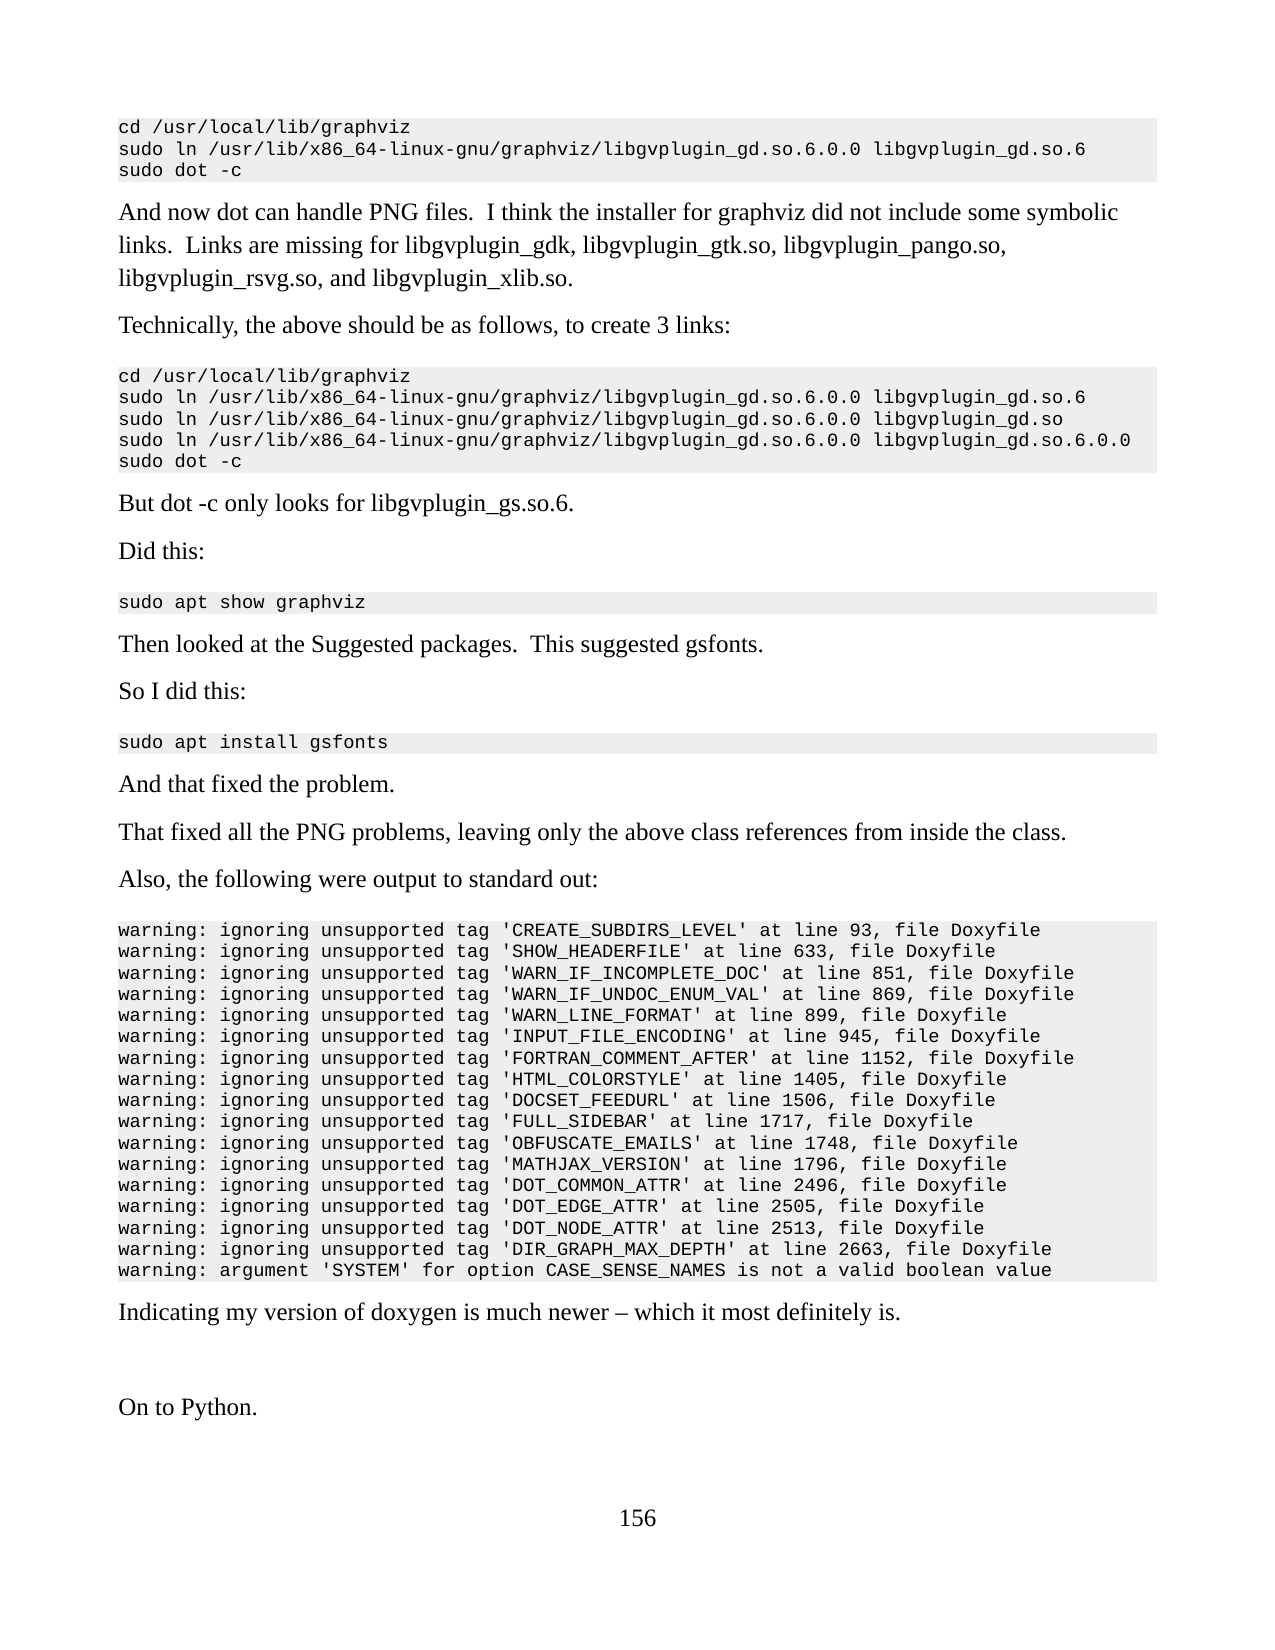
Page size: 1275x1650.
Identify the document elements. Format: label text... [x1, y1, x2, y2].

text warning: ignoring unsupported tag 'WARN_LINE_FORMAT' at line 899, file Doxyfile [118, 1006, 1157, 1027]
text sudo apt install gsfonts [118, 733, 1157, 754]
text warning: ignoring unsupported tag 'INPUT_FILE_ENCODING' at line 945, file Doxyfile [118, 1027, 1157, 1048]
text But dot -c only looks for libgvplugin_gs.so.6. [118, 488, 1157, 517]
text That fixed all the PNG problems, leaving only the above class references from inside the class. [118, 817, 1157, 846]
text cd /usr/local/lib/graphviz [118, 367, 1157, 388]
text warning: ignoring unsupported tag 'CREATE_SUBDIRS_LEVEL' at line 93, file Doxyfile [118, 921, 1157, 942]
text And now dot can handle PNG files. I think the installer for graphviz did not include some symbolic links. Links are missing for libgvplugin_gdk, libgvplugin_gtk.so, libgvplugin_pango.so, libgvplugin_rsvg.so, and libgvplugin_xlib.so. [118, 197, 1157, 292]
text warning: ignoring unsupported tag 'SHOW_HEADERFILE' at line 633, file Doxyfile [118, 942, 1157, 963]
text sudo dot -c [118, 161, 1157, 182]
text sudo ln /usr/lib/x86_64-linux-gnu/graphviz/libgvplugin_gd.so.6.0.0 libgvplugin_gd.so.6.0.0 [118, 431, 1157, 452]
text warning: ignoring unsupported tag 'OBFUSCATE_EMAILS' at line 1748, file Doxyfile [118, 1133, 1157, 1155]
text Indicating my version of doxygen is much newer – which it most definitely is. [118, 1297, 1157, 1326]
text Technically, the above should be as follows, to create 3 links: [118, 311, 1157, 339]
text warning: ignoring unsupported tag 'FORTRAN_COMMENT_AFTER' at line 1152, file Doxyfile [118, 1048, 1157, 1070]
text So I did this: [118, 676, 1157, 705]
text sudo ln /usr/lib/x86_64-linux-gnu/graphviz/libgvplugin_gd.so.6.0.0 libgvplugin_gd.so [118, 409, 1157, 431]
text warning: argument 'SYSTEM' for option CASE_SENSE_NAMES is not a valid boolean value [118, 1261, 1157, 1282]
text warning: ignoring unsupported tag 'MATHJAX_VERSION' at line 1796, file Doxyfile [118, 1155, 1157, 1176]
text Then looked at the Suggested packages. This suggested gsfonts. [118, 629, 1157, 657]
text warning: ignoring unsupported tag 'DOCSET_FEEDURL' at line 1506, file Doxyfile [118, 1091, 1157, 1112]
text warning: ignoring unsupported tag 'DOT_NODE_ATTR' at line 2513, file Doxyfile [118, 1218, 1157, 1240]
text On to Python. [118, 1392, 1157, 1421]
text Also, the following were output to standard out: [118, 864, 1157, 893]
text sudo apt show graphviz [118, 592, 1157, 614]
text warning: ignoring unsupported tag 'FULL_SIDEBAR' at line 1717, file Doxyfile [118, 1112, 1157, 1133]
text warning: ignoring unsupported tag 'DOT_COMMON_ATTR' at line 2496, file Doxyfile [118, 1176, 1157, 1197]
text warning: ignoring unsupported tag 'WARN_IF_UNDOC_ENUM_VAL' at line 869, file Doxyfile [118, 985, 1157, 1006]
text warning: ignoring unsupported tag 'DIR_GRAPH_MAX_DEPTH' at line 2663, file Doxyfile [118, 1240, 1157, 1261]
text Did this: [118, 536, 1157, 565]
text warning: ignoring unsupported tag 'WARN_IF_INCOMPLETE_DOC' at line 851, file Doxyfile [118, 963, 1157, 985]
text sudo dot -c [118, 452, 1157, 473]
text sudo ln /usr/lib/x86_64-linux-gnu/graphviz/libgvplugin_gd.so.6.0.0 libgvplugin_gd.so.6 [118, 388, 1157, 409]
text And that fixed the problem. [118, 769, 1157, 798]
text cd /usr/local/lib/graphviz [118, 118, 1157, 139]
text warning: ignoring unsupported tag 'DOT_EDGE_ATTR' at line 2505, file Doxyfile [118, 1197, 1157, 1218]
text sudo ln /usr/lib/x86_64-linux-gnu/graphviz/libgvplugin_gd.so.6.0.0 libgvplugin_gd.so.6 [118, 139, 1157, 161]
text warning: ignoring unsupported tag 'HTML_COLORSTYLE' at line 1405, file Doxyfile [118, 1070, 1157, 1091]
